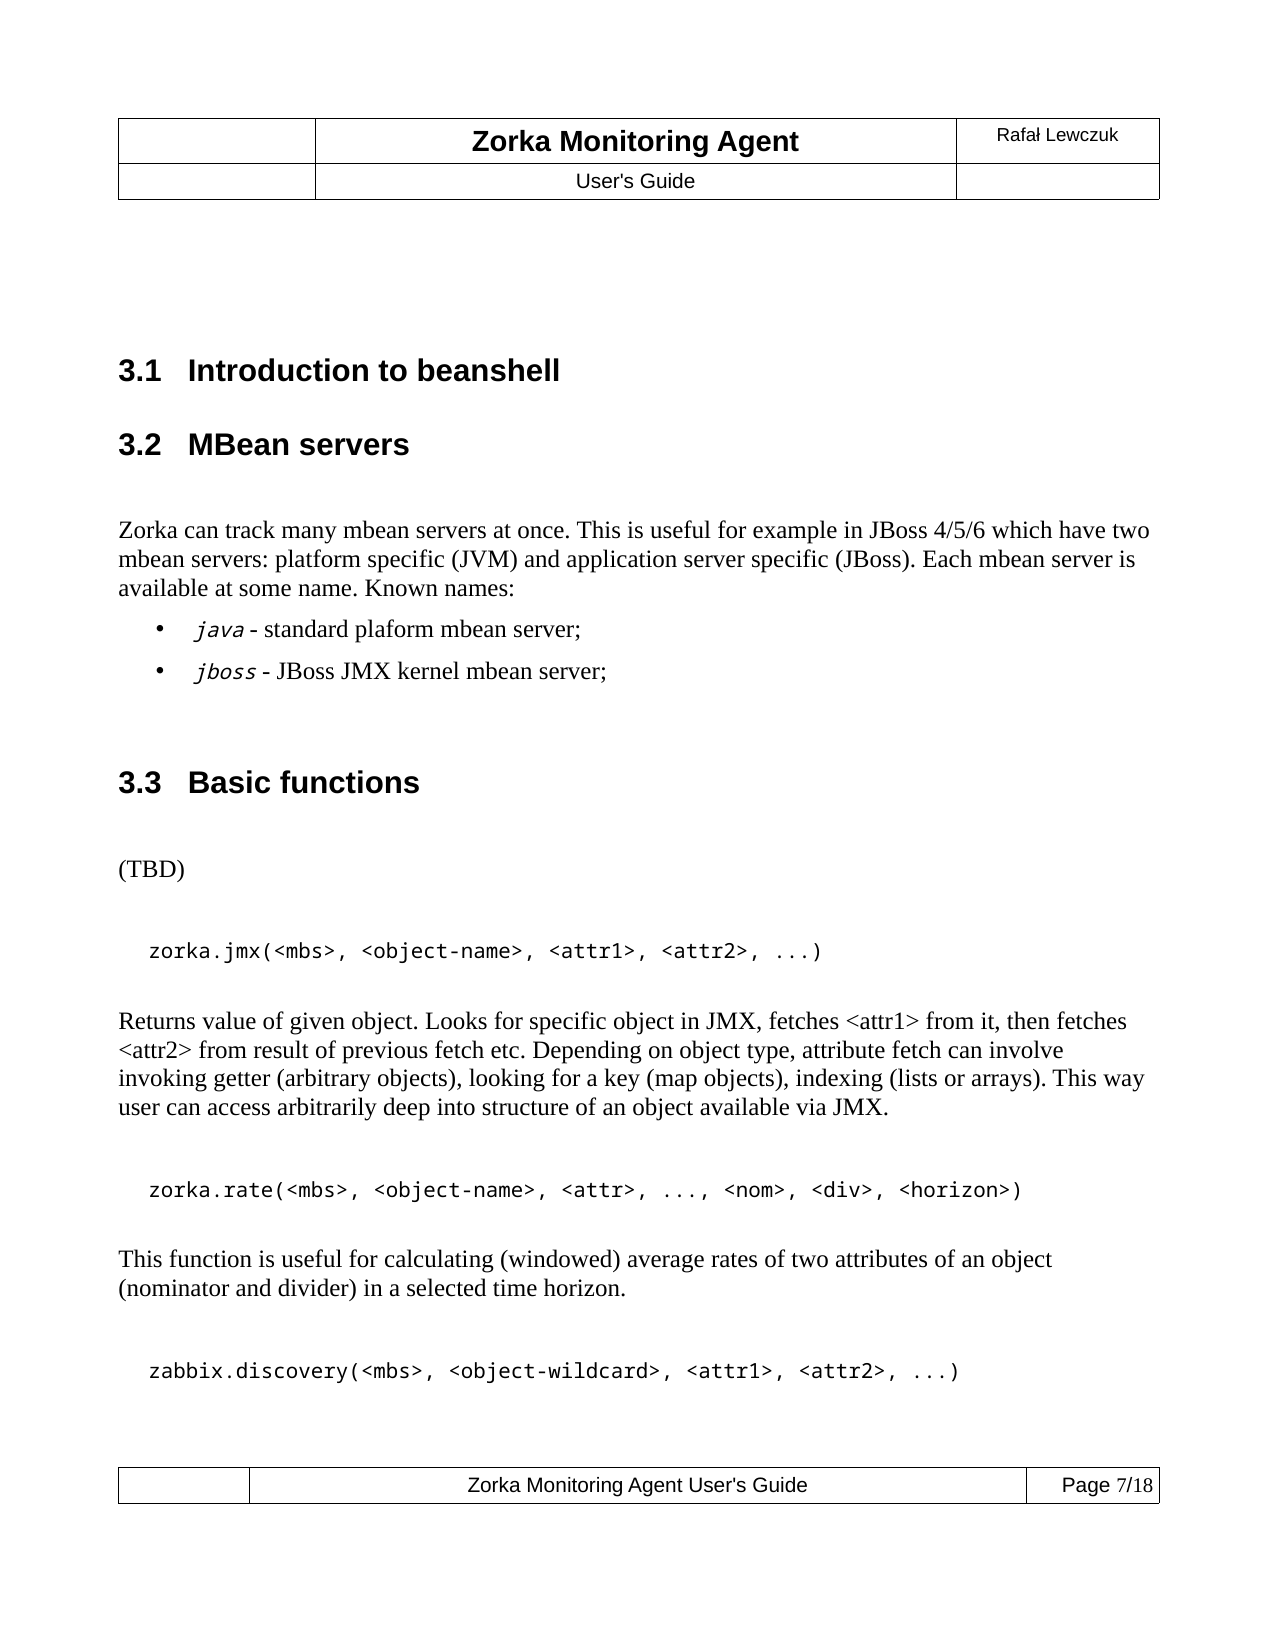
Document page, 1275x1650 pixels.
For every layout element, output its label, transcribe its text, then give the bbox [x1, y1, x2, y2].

subtitle Introduction to beanshell [118, 352, 1157, 388]
subtitle Basic functions [118, 764, 1157, 800]
text Returns value of given object. Looks for specific object in JMX, fetches <attr1> from it, then fetches <attr2> from result of previous fetch etc. Depending on object type, attribute fetch can involve invoking getter (arbitrary objects), looking for a key (map objects), indexing (lists or arrays). This way user can access arbitrarily deep into structure of an object available via JMX. [118, 1006, 1157, 1121]
list java - standard plaform mbean server; [156, 614, 1157, 643]
subtitle MBean servers [118, 426, 1157, 461]
list jboss - JBoss JMX kernel mbean server; [156, 656, 1157, 685]
text zabbix.discovery(<mbs>, <object-wildcard>, <attr1>, <attr2>, ...) [148, 1356, 1157, 1384]
text zorka.rate(<mbs>, <object-name>, <attr>, ..., <nom>, <div>, <horizon>) [148, 1175, 1157, 1203]
text zorka.jmx(<mbs>, <object-name>, <attr1>, <attr2>, ...) [148, 936, 1157, 965]
text (TBD) [118, 854, 1157, 883]
text This function is useful for calculating (windowed) average rates of two attributes of an object (nominator and divider) in a selected time horizon. [118, 1244, 1157, 1302]
text Zorka can track many mbean servers at once. This is useful for example in JBoss 4/5/6 which have two mbean servers: platform specific (JVM) and application server specific (JBoss). Each mbean server is available at some name. Known names: [118, 515, 1157, 601]
